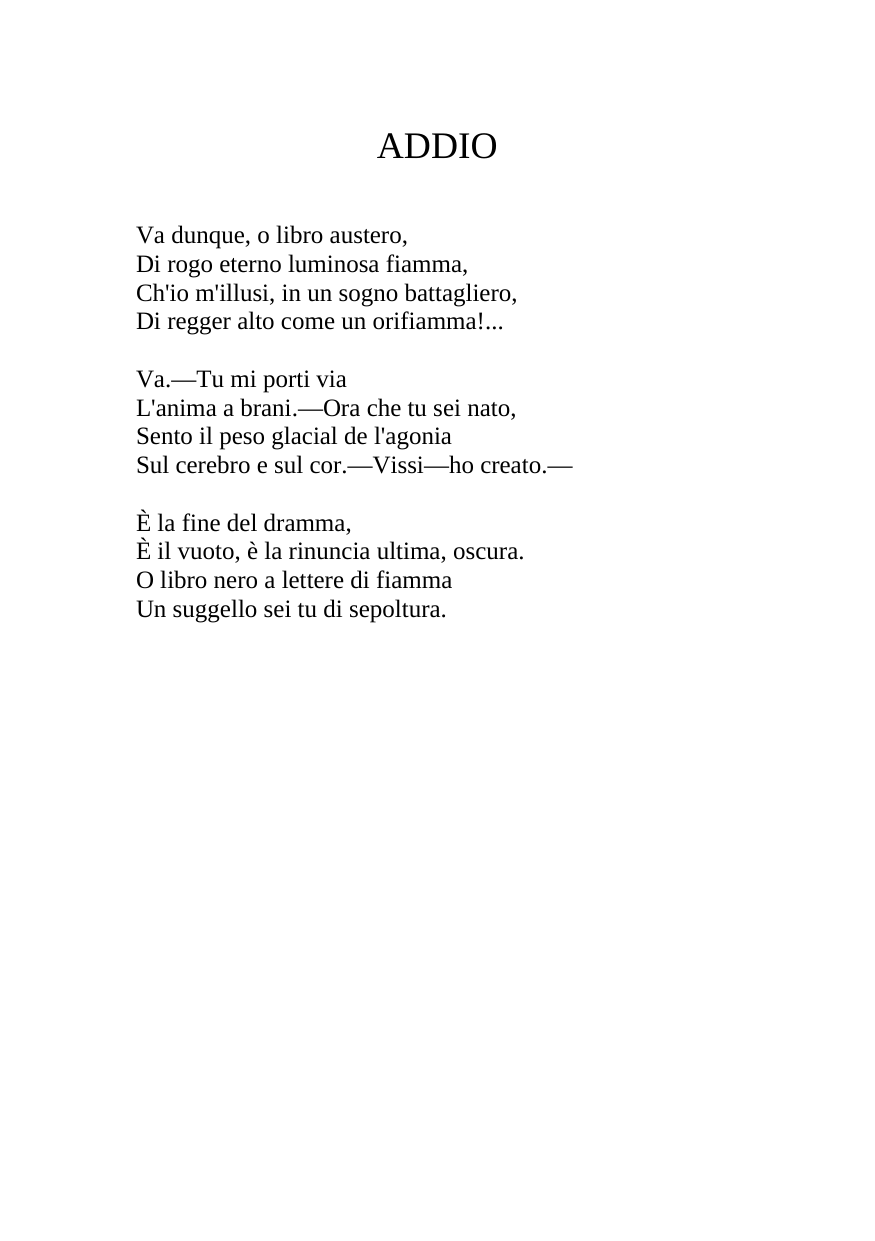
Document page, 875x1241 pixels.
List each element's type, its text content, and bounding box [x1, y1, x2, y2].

text È il vuoto, è la rinuncia ultima, oscura. [106, 536, 768, 565]
text Di rogo eterno luminosa fiamma, [106, 249, 768, 278]
text Sul cerebro e sul cor.—Vissi—ho creato.— [106, 450, 768, 479]
text Sento il peso glacial de l'agonia [106, 421, 768, 450]
text O libro nero a lettere di fiamma [106, 565, 768, 594]
text Va.—Tu mi porti via [106, 364, 768, 393]
text Un suggello sei tu di sepoltura. [106, 594, 768, 623]
text L'anima a brani.—Ora che tu sei nato, [106, 393, 768, 421]
text È la fine del dramma, [106, 508, 768, 536]
text Di regger alto come un orifiamma!... [106, 306, 768, 335]
text Va dunque, o libro austero, [106, 220, 768, 249]
text Ch'io m'illusi, in un sogno battagliero, [106, 278, 768, 306]
subtitle ADDIO [106, 124, 768, 167]
